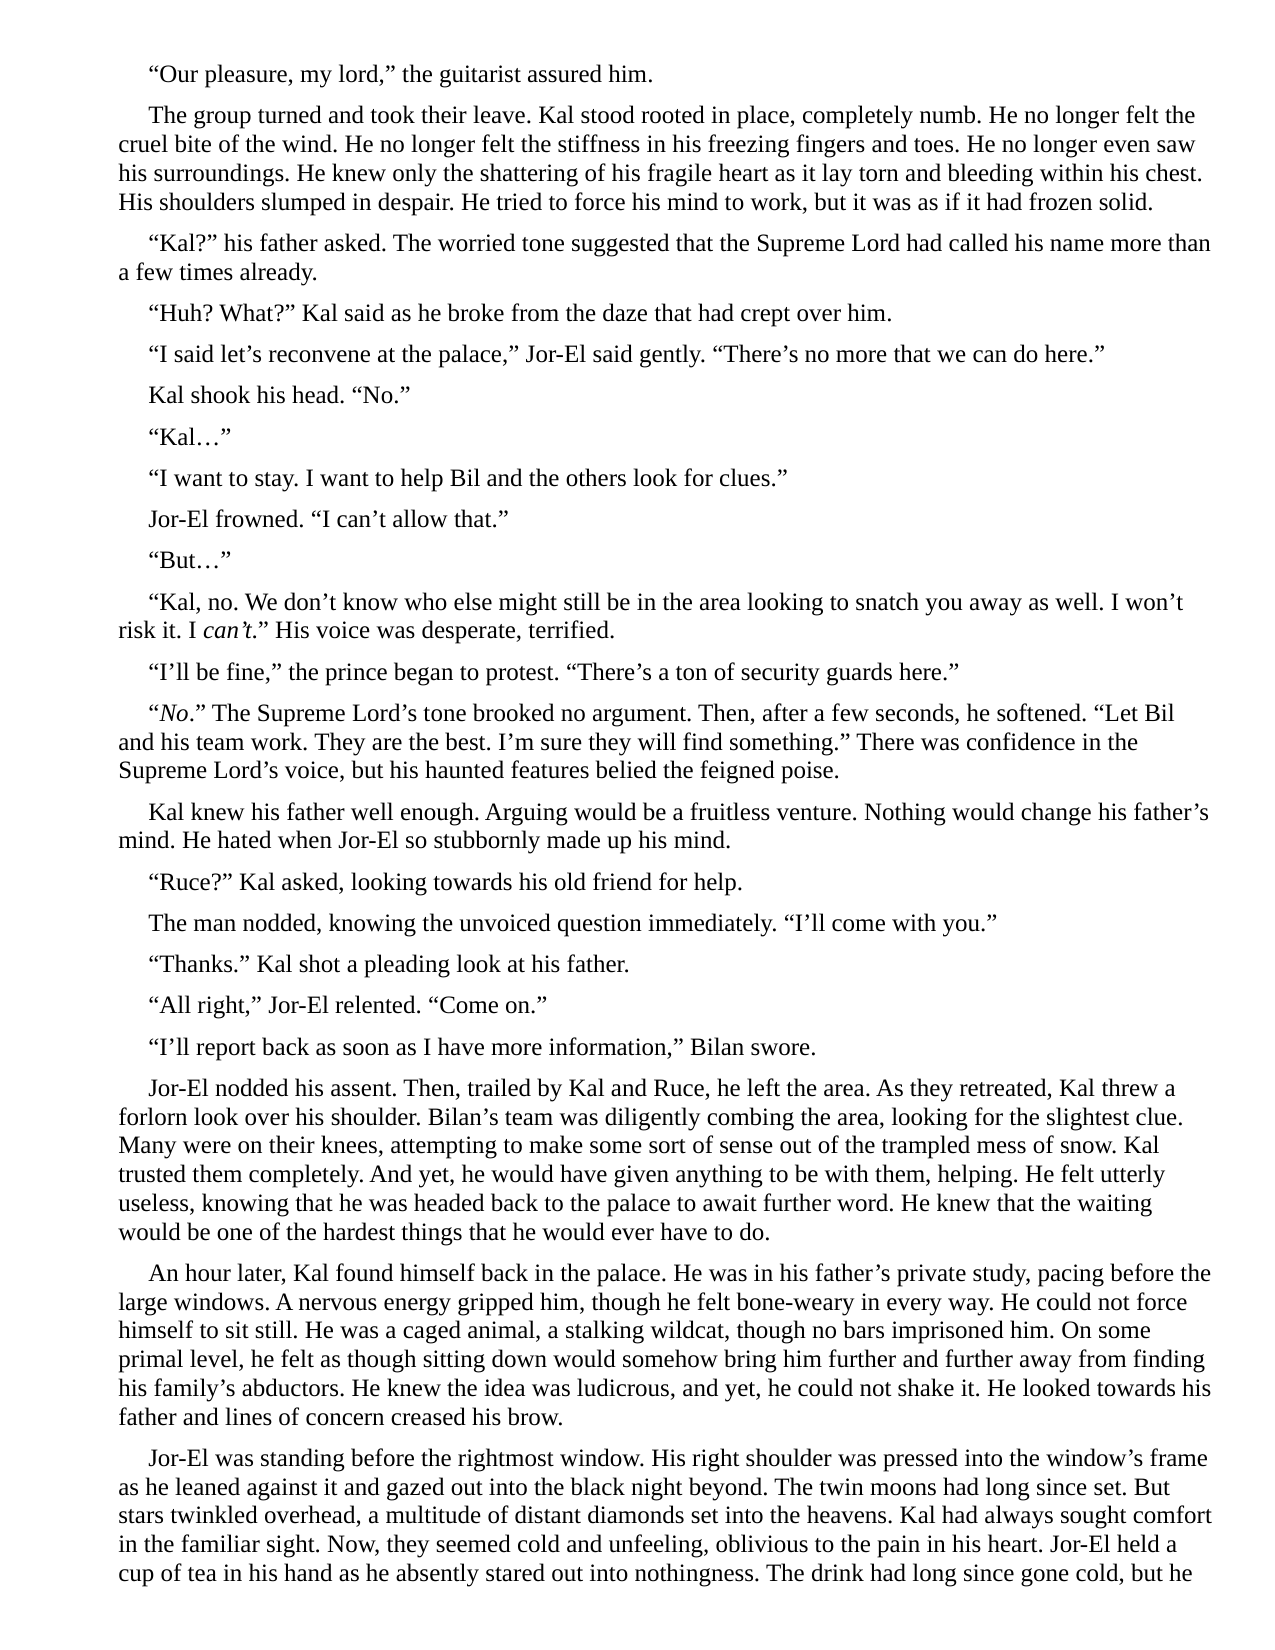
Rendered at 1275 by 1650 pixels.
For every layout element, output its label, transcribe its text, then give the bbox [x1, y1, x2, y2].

text The group turned and took their leave. Kal stood rooted in place, completely numb. He no longer felt the cruel bite of the wind. He no longer felt the stiffness in his freezing fingers and toes. He no longer even saw his surroundings. He knew only the shattering of his fragile heart as it lay torn and bleeding within his chest. His shoulders slumped in despair. He tried to force his mind to work, but it was as if it had frozen solid. [118, 100, 1216, 215]
text Jor-El nodded his assent. Then, trailed by Kal and Ruce, he left the area. As they retreated, Kal threw a forlorn look over his shoulder. Bilan’s team was diligently combing the area, looking for the slightest clue. Many were on their knees, attempting to make some sort of sense out of the trampled mess of snow. Kal trusted them completely. And yet, he would have given anything to be with them, helping. He felt utterly useless, knowing that he was headed back to the palace to await further word. He knew that the waiting would be one of the hardest things that he would ever have to do. [118, 1073, 1216, 1245]
text An hour later, Kal found himself back in the palace. He was in his father’s private study, pacing before the large windows. A nervous energy gripped him, though he felt bone-weary in every way. He could not force himself to sit still. He was a caged animal, a stalking wildcat, though no bars imprisoned him. On some primal level, he felt as though sitting down would somehow bring him further and further away from finding his family’s abductors. He knew the idea was ludicrous, and yet, he could not shake it. He looked towards his father and lines of concern creased his brow. [118, 1258, 1216, 1430]
text “Our pleasure, my lord,” the guitarist assured him. [118, 59, 1216, 88]
text Kal shook his head. “No.” [118, 380, 1216, 409]
text Kal knew his father well enough. Arguing would be a fruitless venture. Nothing would change his father’s mind. He hated when Jor-El so stubbornly made up his mind. [118, 797, 1216, 854]
text “But…” [118, 545, 1216, 574]
text “I’ll be fine,” the prince began to protest. “There’s a ton of security guards here.” [118, 657, 1216, 685]
text Jor-El was standing before the rightmost window. His right shoulder was pressed into the window’s frame as he leaned against it and gazed out into the black night beyond. The twin moons had long since set. But stars twinkled overhead, a multitude of distant diamonds set into the heavens. Kal had always sought comfort in the familiar sight. Now, they seemed cold and unfeeling, oblivious to the pain in his heart. Jor-El held a cup of tea in his hand as he absently stared out into nothingness. The drink had long since gone cold, but he [118, 1443, 1216, 1587]
text “Huh? What?” Kal said as he broke from the daze that had crept over him. [118, 298, 1216, 327]
text “Kal, no. We don’t know who else might still be in the area looking to snatch you away as well. I won’t risk it. I can’t.” His voice was desperate, terrified. [118, 587, 1216, 644]
text “I want to stay. I want to help Bil and the others look for clues.” [118, 463, 1216, 492]
text “All right,” Jor-El relented. “Come on.” [118, 990, 1216, 1019]
text “I said let’s reconvene at the palace,” Jor-El said gently. “There’s no more that we can do here.” [118, 339, 1216, 368]
text “Thanks.” Kal shot a pleading look at his father. [118, 949, 1216, 978]
text “No.” The Supreme Lord’s tone brooked no argument. Then, after a few seconds, he softened. “Let Bil and his team work. They are the best. I’m sure they will find something.” There was confidence in the Supreme Lord’s voice, but his haunted features belied the feigned poise. [118, 698, 1216, 784]
text Jor-El frowned. “I can’t allow that.” [118, 504, 1216, 533]
text The man nodded, knowing the unvoiced question immediately. “I’ll come with you.” [118, 908, 1216, 937]
text “I’ll report back as soon as I have more information,” Bilan swore. [118, 1032, 1216, 1060]
text “Ruce?” Kal asked, looking towards his old friend for help. [118, 867, 1216, 895]
text “Kal…” [118, 422, 1216, 450]
text “Kal?” his father asked. The worried tone suggested that the Supreme Lord had called his name more than a few times already. [118, 228, 1216, 285]
